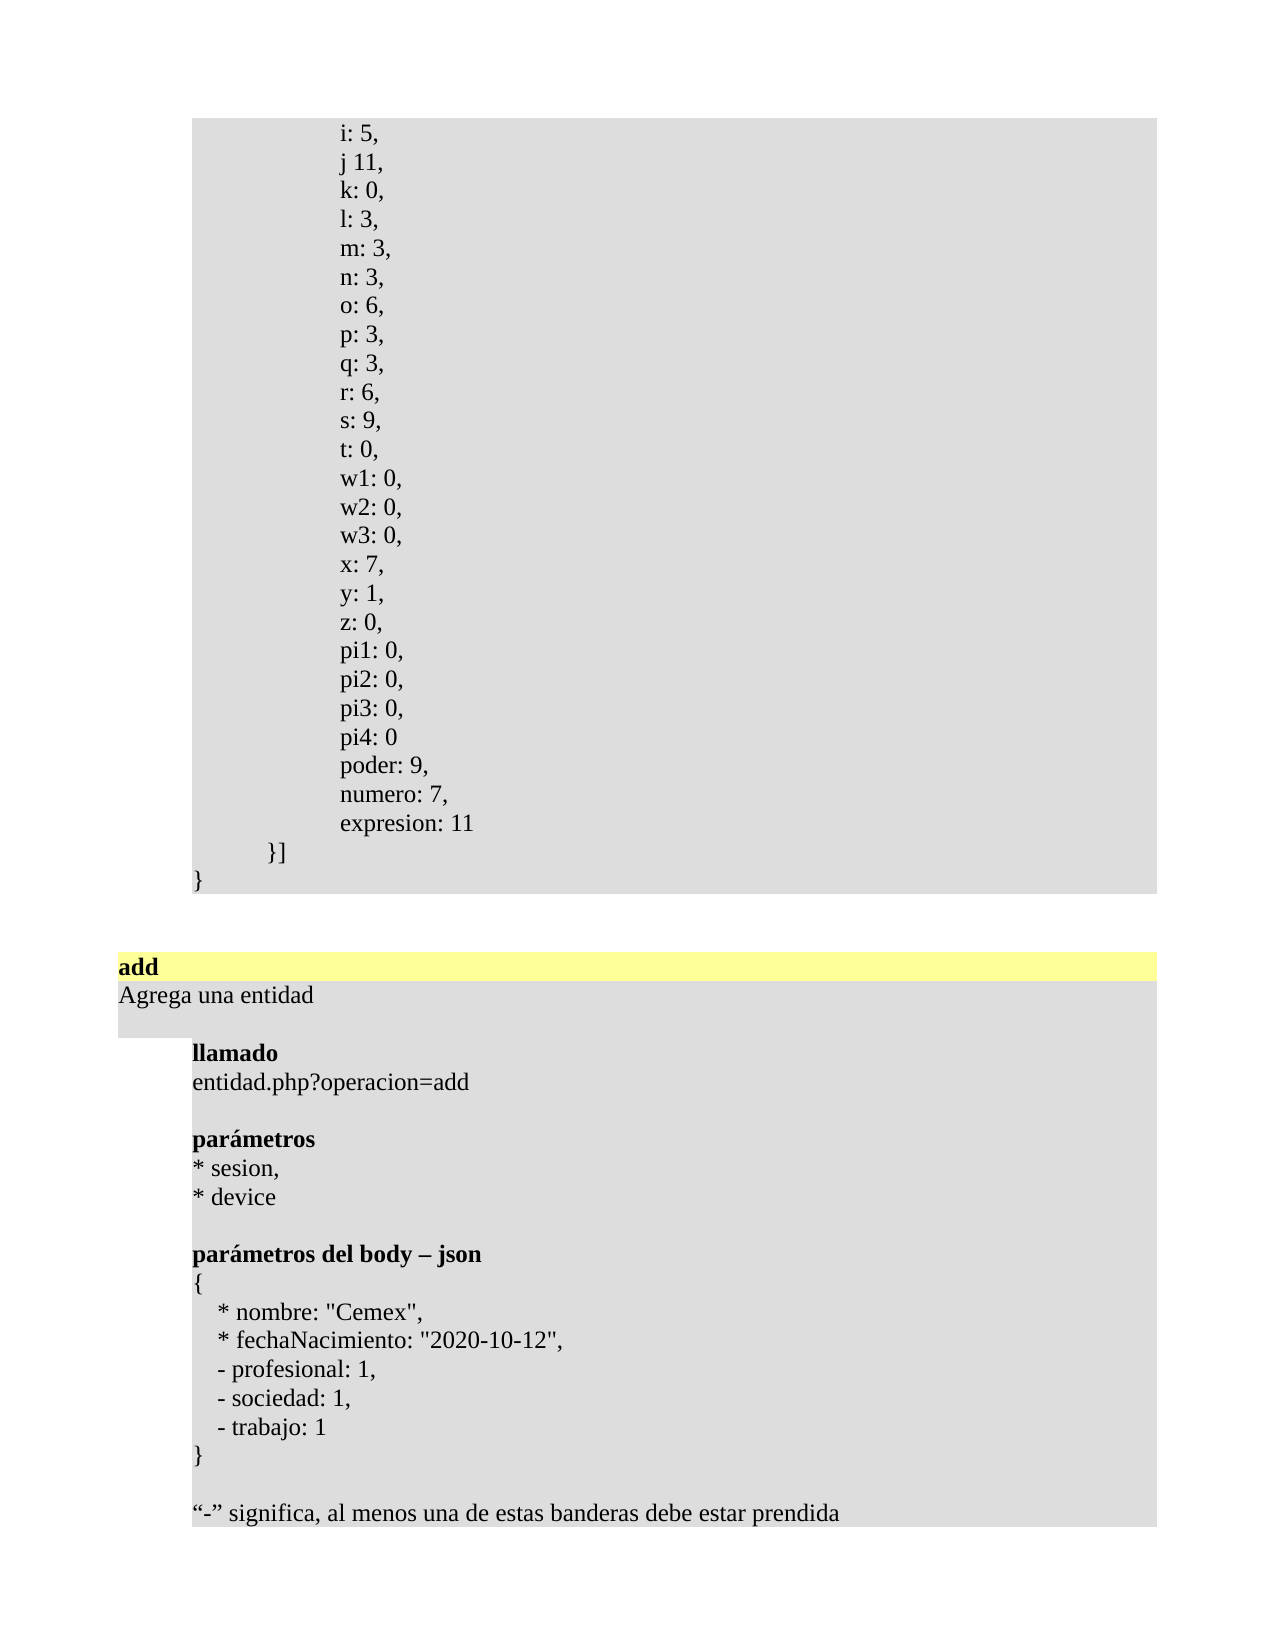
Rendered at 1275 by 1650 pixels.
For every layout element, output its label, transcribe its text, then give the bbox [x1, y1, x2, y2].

text entidad.php?operacion=add [192, 1067, 1157, 1096]
text w2: 0, [192, 492, 1157, 521]
text w1: 0, [192, 463, 1157, 492]
text n: 3, [192, 262, 1157, 291]
text pi3: 0, [192, 693, 1157, 722]
text expresion: 11 [192, 808, 1157, 837]
text pi1: 0, [192, 636, 1157, 664]
text r: 6, [192, 377, 1157, 406]
text add [118, 952, 1157, 981]
text llamado [192, 1038, 1157, 1067]
text } [192, 866, 1157, 894]
text o: 6, [192, 291, 1157, 319]
text l: 3, [192, 204, 1157, 233]
text poder: 9, [192, 751, 1157, 779]
text y: 1, [192, 578, 1157, 607]
text { * nombre: "Cemex", * fechaNacimiento: "2020-10-12", - profesional: 1, - sociedad: 1, - trabajo: 1 } [192, 1268, 1157, 1469]
text Agrega una entidad [118, 981, 1157, 1009]
text numero: 7, [192, 779, 1157, 808]
text k: 0, [192, 176, 1157, 204]
text * sesion, [192, 1153, 1157, 1182]
text j 11, [192, 147, 1157, 176]
text q: 3, [192, 348, 1157, 377]
text * device [192, 1182, 1157, 1211]
text s: 9, [192, 406, 1157, 434]
text p: 3, [192, 319, 1157, 348]
text parámetros del body – json [192, 1239, 1157, 1268]
text i: 5, [192, 118, 1157, 147]
text x: 7, [192, 549, 1157, 578]
text w3: 0, [192, 521, 1157, 549]
text parámetros [192, 1124, 1157, 1153]
text t: 0, [192, 434, 1157, 463]
text “-” significa, al menos una de estas banderas debe estar prendida [192, 1498, 1157, 1527]
text m: 3, [192, 233, 1157, 262]
text pi2: 0, [192, 664, 1157, 693]
text pi4: 0 [192, 722, 1157, 751]
text z: 0, [192, 607, 1157, 636]
text }] [192, 837, 1157, 866]
